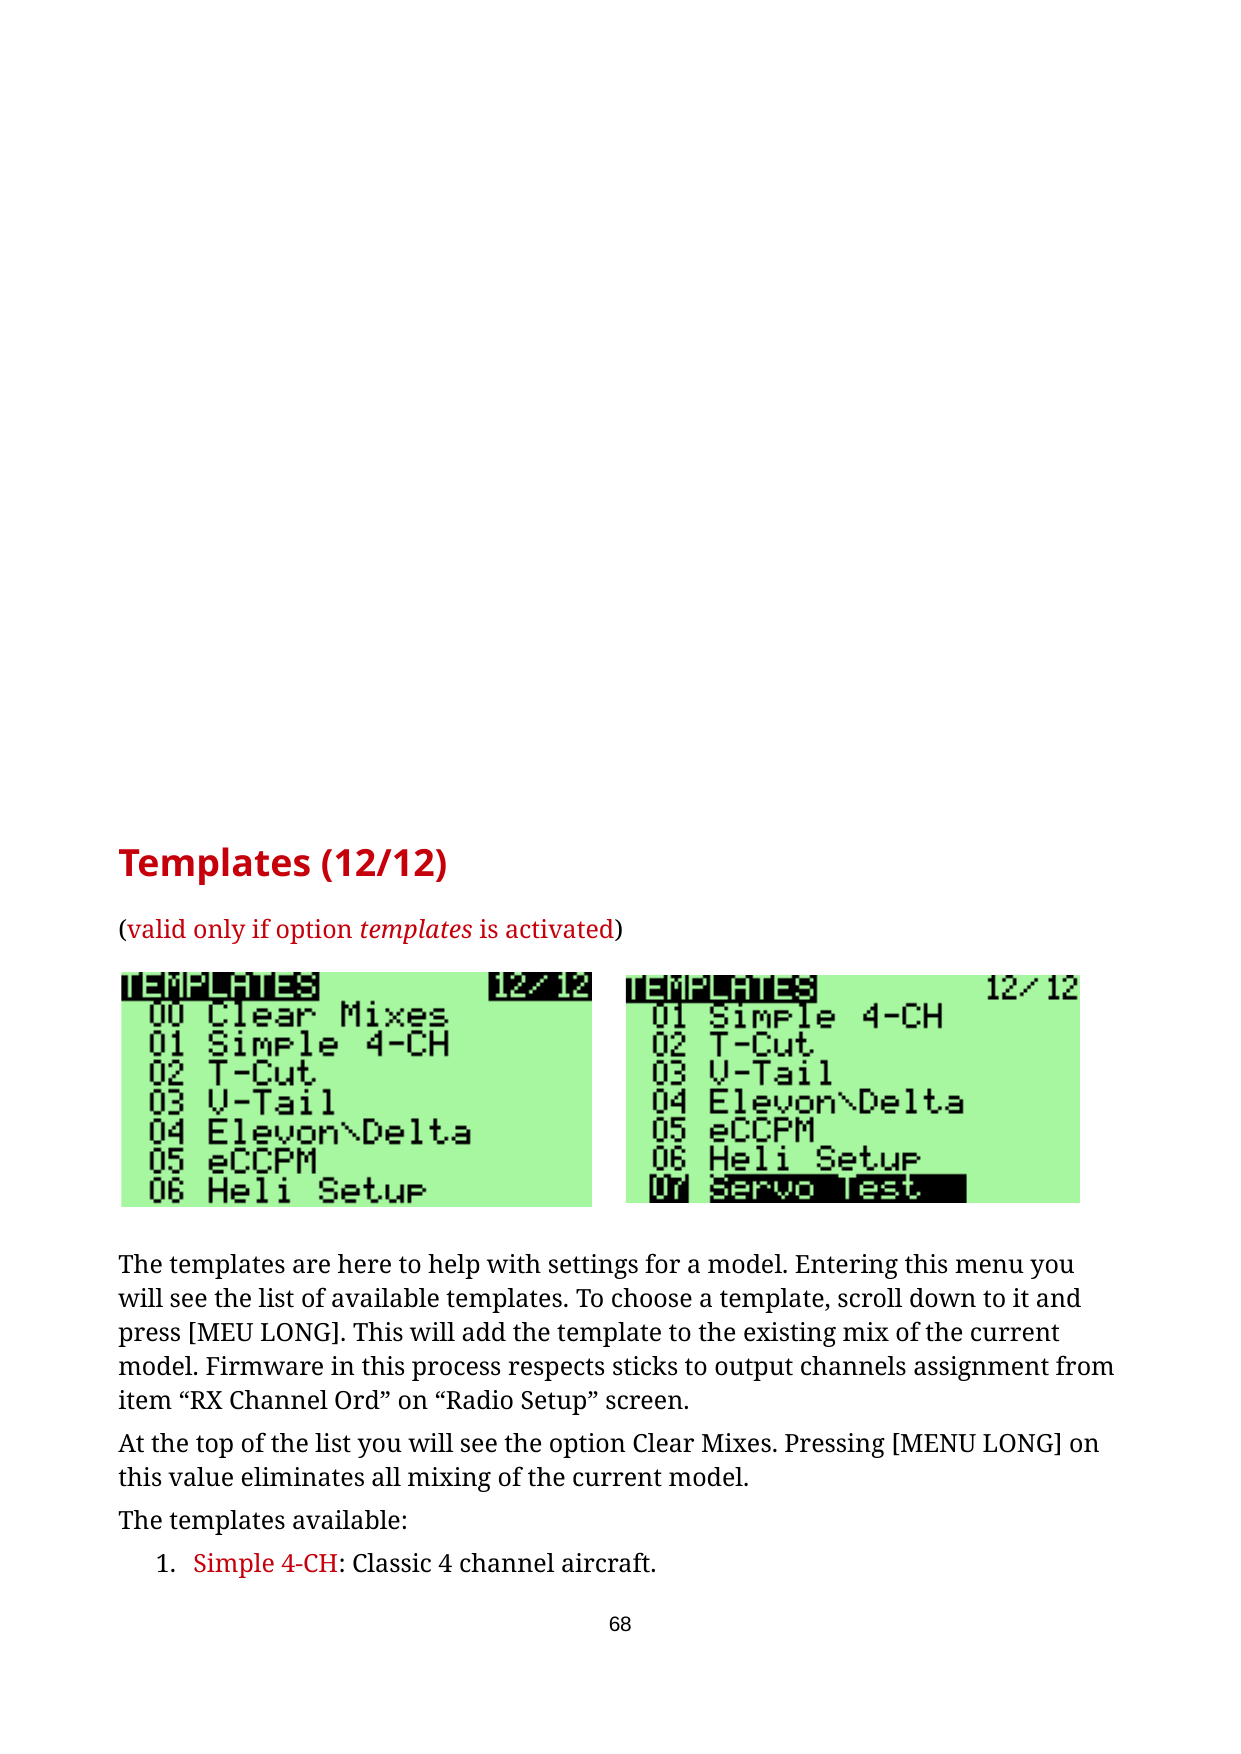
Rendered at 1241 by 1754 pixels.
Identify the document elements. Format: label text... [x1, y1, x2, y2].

text The templates are here to help with settings for a model. Entering this menu you will see the list of available templates. To choose a template, scroll down to it and press [MEU LONG]. This will add the template to the existing mix of the current model. Firmware in this process respects sticks to output channels assignment from item “RX Channel Ord” on “Radio Setup” screen. [118, 1246, 1122, 1417]
picture [121, 972, 592, 1207]
subtitle Templates (12/12) [118, 836, 1122, 887]
picture [625, 975, 1080, 1203]
text At the top of the list you will see the option Clear Mixes. Pressing [MENU LONG] on this value eliminates all mixing of the current model. [118, 1426, 1122, 1494]
list Simple 4-CH: Classic 4 channel aircraft. [156, 1545, 1122, 1579]
text (valid only if option templates is activated) [118, 911, 1122, 945]
text The templates available: [118, 1502, 1122, 1537]
